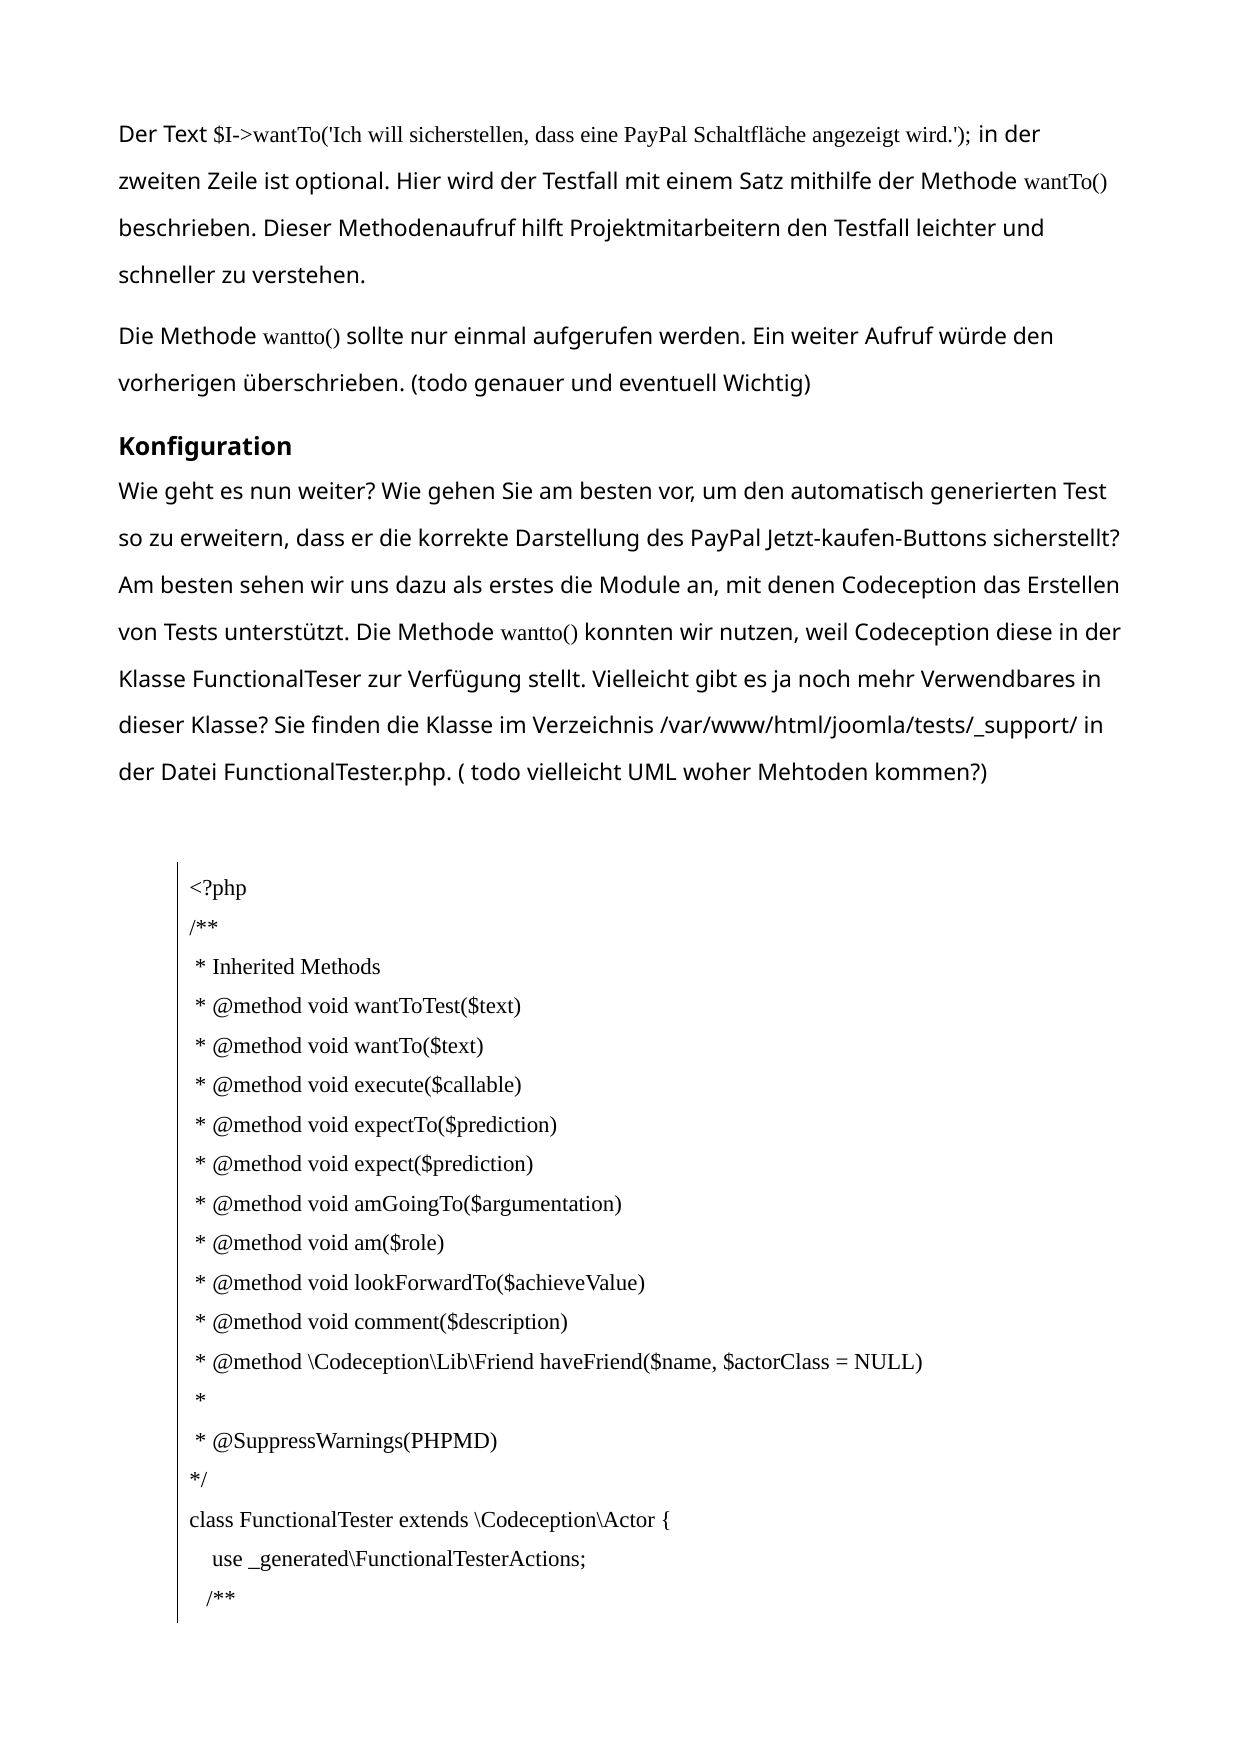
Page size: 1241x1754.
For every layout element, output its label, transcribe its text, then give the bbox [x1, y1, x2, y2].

text Wie geht es nun weiter? Wie gehen Sie am besten vor, um den automatisch generierten Test so zu erweitern, dass er die korrekte Darstellung des PayPal Jetzt-kaufen-Buttons sicherstellt? Am besten sehen wir uns dazu als erstes die Module an, mit denen Codeception das Erstellen von Tests unterstützt. Die Methode wantto() konnten wir nutzen, weil Codeception diese in der Klasse FunctionalTeser zur Verfügung stellt. Vielleicht gibt es ja noch mehr Verwendbares in dieser Klasse? Sie finden die Klasse im Verzeichnis /var/www/html/joomla/tests/_support/ in der Datei FunctionalTester.php. ( todo vielleicht UML woher Mehtoden kommen?) [118, 475, 1122, 788]
text Der Text $I->wantTo('Ich will sicherstellen, dass eine PayPal Schaltfläche angezeigt wird.'); in der zweiten Zeile ist optional. Hier wird der Testfall mit einem Satz mithilfe der Methode wantTo() beschrieben. Dieser Methodenaufruf hilft Projektmitarbeitern den Testfall leichter und schneller zu verstehen. [118, 118, 1122, 290]
text Die Methode wantto() sollte nur einmal aufgerufen werden. Ein weiter Aufruf würde den vorherigen überschrieben. (todo genauer und eventuell Wichtig) [118, 320, 1122, 398]
text <?php /** * Inherited Methods * @method void wantToTest($text) * @method void wantTo($text) * @method void execute($callable) * @method void expectTo($prediction) * @method void expect($prediction) * @method void amGoingTo($argumentation) * @method void am($role) * @method void lookForwardTo($achieveValue) * @method void comment($description) * @method \Codeception\Lib\Friend haveFriend($name, $actorClass = NULL) * * @SuppressWarnings(PHPMD) */ class FunctionalTester extends \Codeception\Actor { use _generated\FunctionalTesterActions; /** [178, 862, 1122, 1623]
subtitle Konfiguration [118, 428, 1122, 463]
